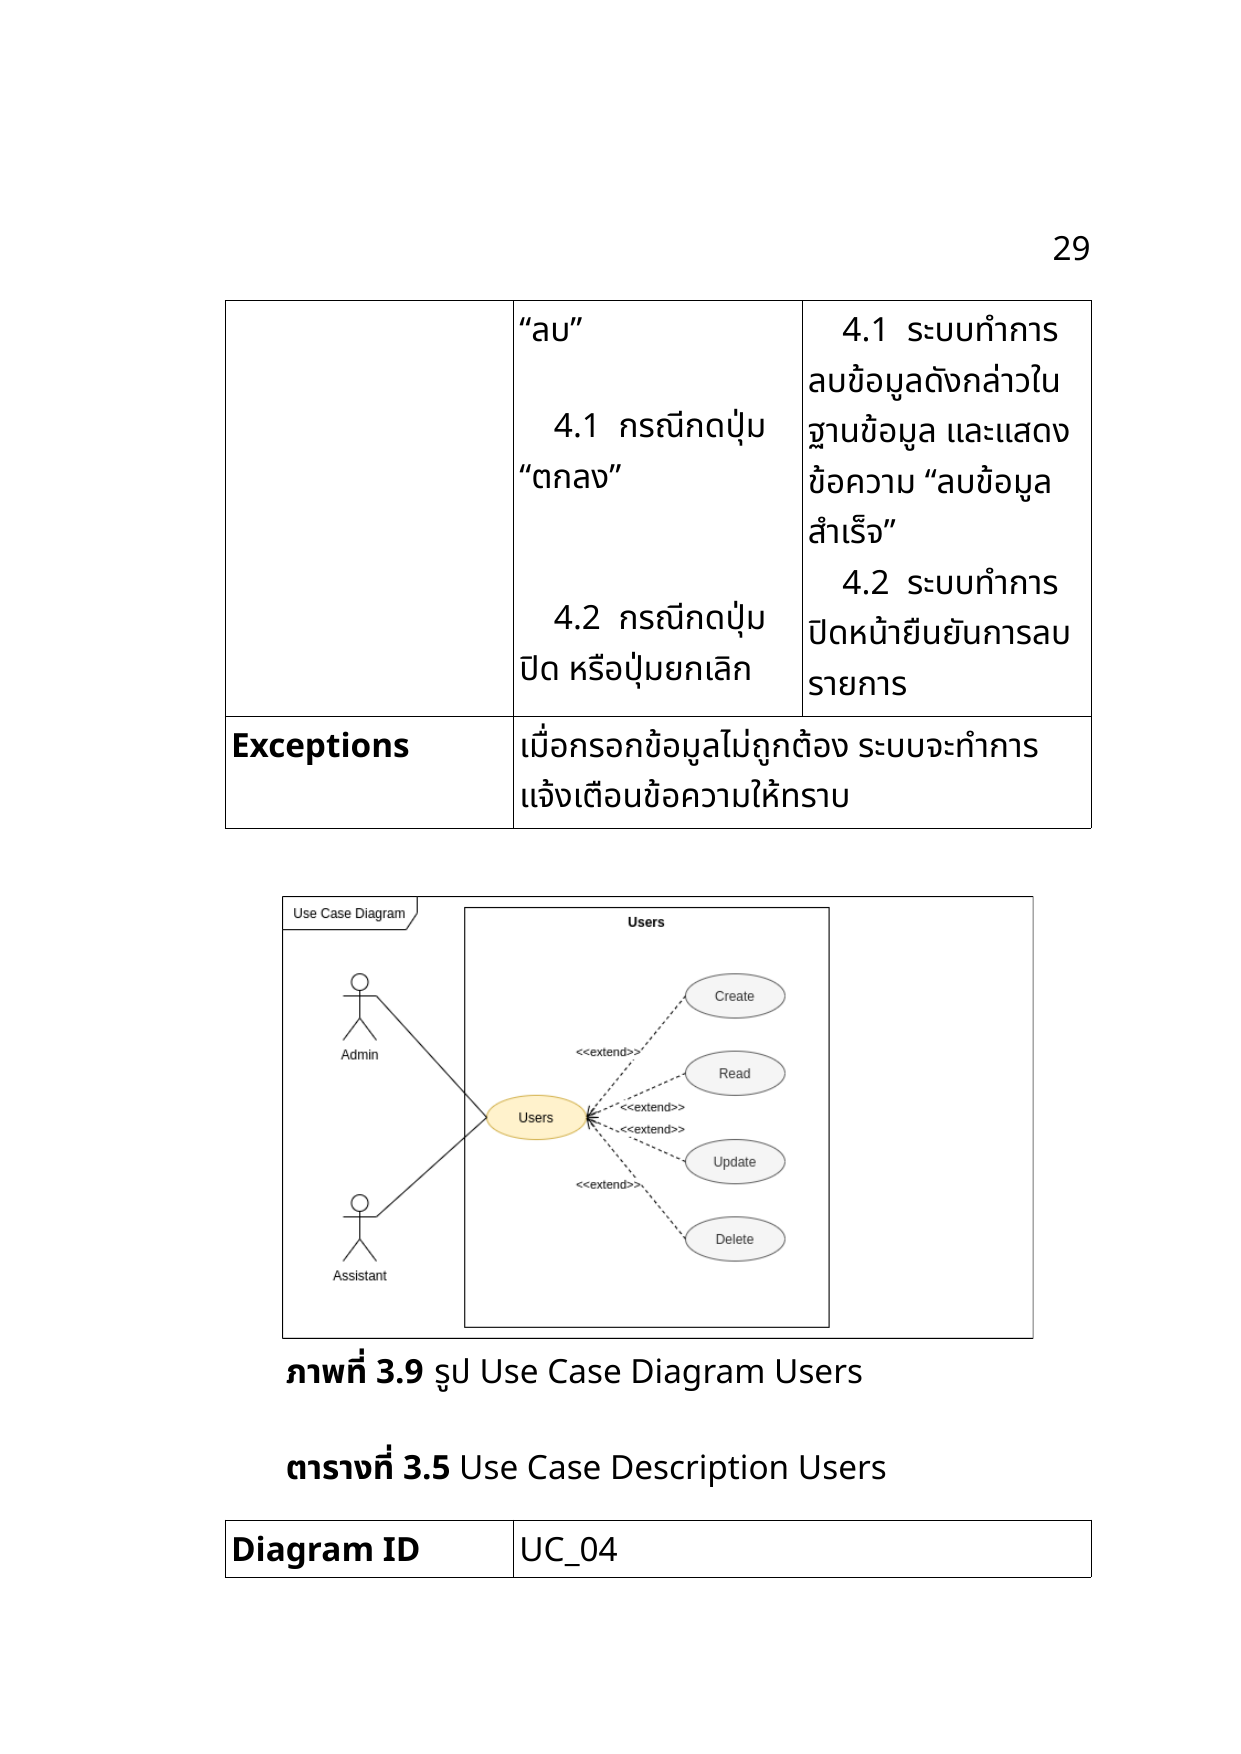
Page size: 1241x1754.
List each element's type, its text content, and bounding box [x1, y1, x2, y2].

table_cell “ลบ” 4.1 กรณีกดปุ่ม “ตกลง” 4.2 กรณีกดปุ่มปิด หรือปุ่มยกเลิก [514, 301, 802, 716]
table_cell 4.1 ระบบทำการลบข้อมูลดังกล่าวในฐานข้อมูล และแสดงข้อความ “ลบข้อมูลสำเร็จ” 4.2 ระบบทำการปิดหน้ายืนยันการลบรายการ [803, 301, 1091, 716]
picture [282, 896, 1034, 1339]
table_cell เมื่อกรอกข้อมูลไม่ถูกต้อง ระบบจะทำการแจ้งเตือนข้อความให้ทราบ [514, 717, 1091, 828]
table_header Diagram ID [226, 1521, 513, 1577]
table_header UC_04 [514, 1521, 1091, 1577]
text ตารางที่ 3.5 Use Case Description Users [225, 1444, 1091, 1494]
table_cell [226, 301, 513, 716]
text ภาพที่ 3.9 รูป Use Case Diagram Users [225, 1339, 1091, 1398]
table_cell Exceptions [226, 717, 513, 828]
